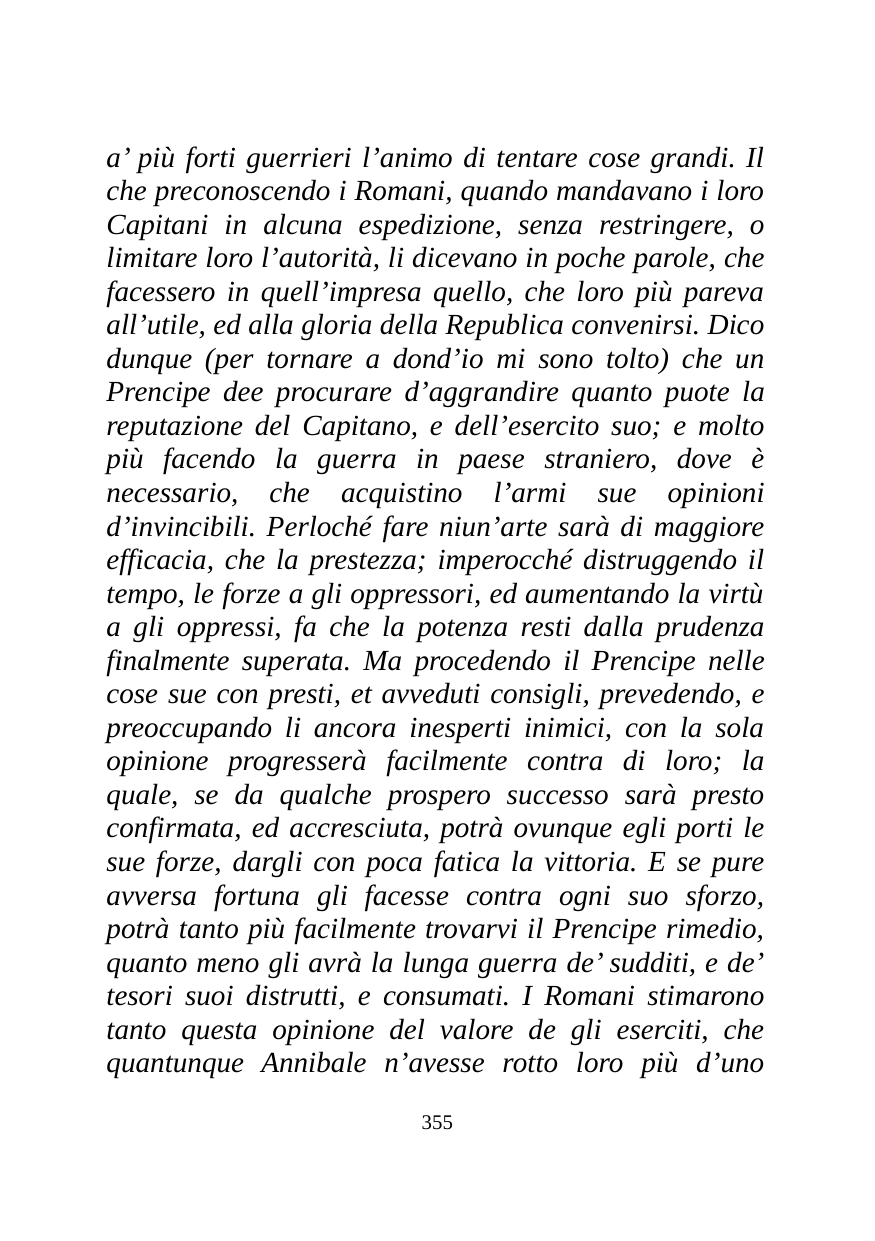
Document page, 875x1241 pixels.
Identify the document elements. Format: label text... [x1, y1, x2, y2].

text a’ più forti guerrieri l’animo di tentare cose grandi. Il che preconoscendo i Romani, quando mandavano i loro Capitani in alcuna espedizione, senza restringere, o limitare loro l’autorità, li dicevano in poche parole, che facessero in quell’impresa quello, che loro più pareva all’utile, ed alla gloria della Republica convenirsi. Dico dunque (per tornare a dond’io mi sono tolto) che un Prencipe dee procurare d’aggrandire quanto puote la reputazione del Capitano, e dell’esercito suo; e molto più facendo la guerra in paese straniero, dove è necessario, che acquistino l’armi sue opinioni d’invincibili. Perloché fare niun’arte sarà di maggiore efficacia, che la prestezza; imperocché distruggendo il tempo, le forze a gli oppressori, ed aumentando la virtù a gli oppressi, fa che la potenza resti dalla prudenza finalmente superata. Ma procedendo il Prencipe nelle cose sue con presti, et avveduti consigli, prevedendo, e preoccupando li ancora inesperti inimici, con la sola opinione progresserà facilmente contra di loro; la quale, se da qualche prospero successo sarà presto confirmata, ed accresciuta, potrà ovunque egli porti le sue forze, dargli con poca fatica la vittoria. E se pure avversa fortuna gli facesse contra ogni suo sforzo, potrà tanto più facilmente trovarvi il Prencipe rimedio, quanto meno gli avrà la lunga guerra de’ sudditi, e de’ tesori suoi distrutti, e consumati. I Romani stimarono tanto questa opinione del valore de gli eserciti, che quantunque Annibale n’avesse rotto loro più d’uno [106, 140, 768, 1079]
